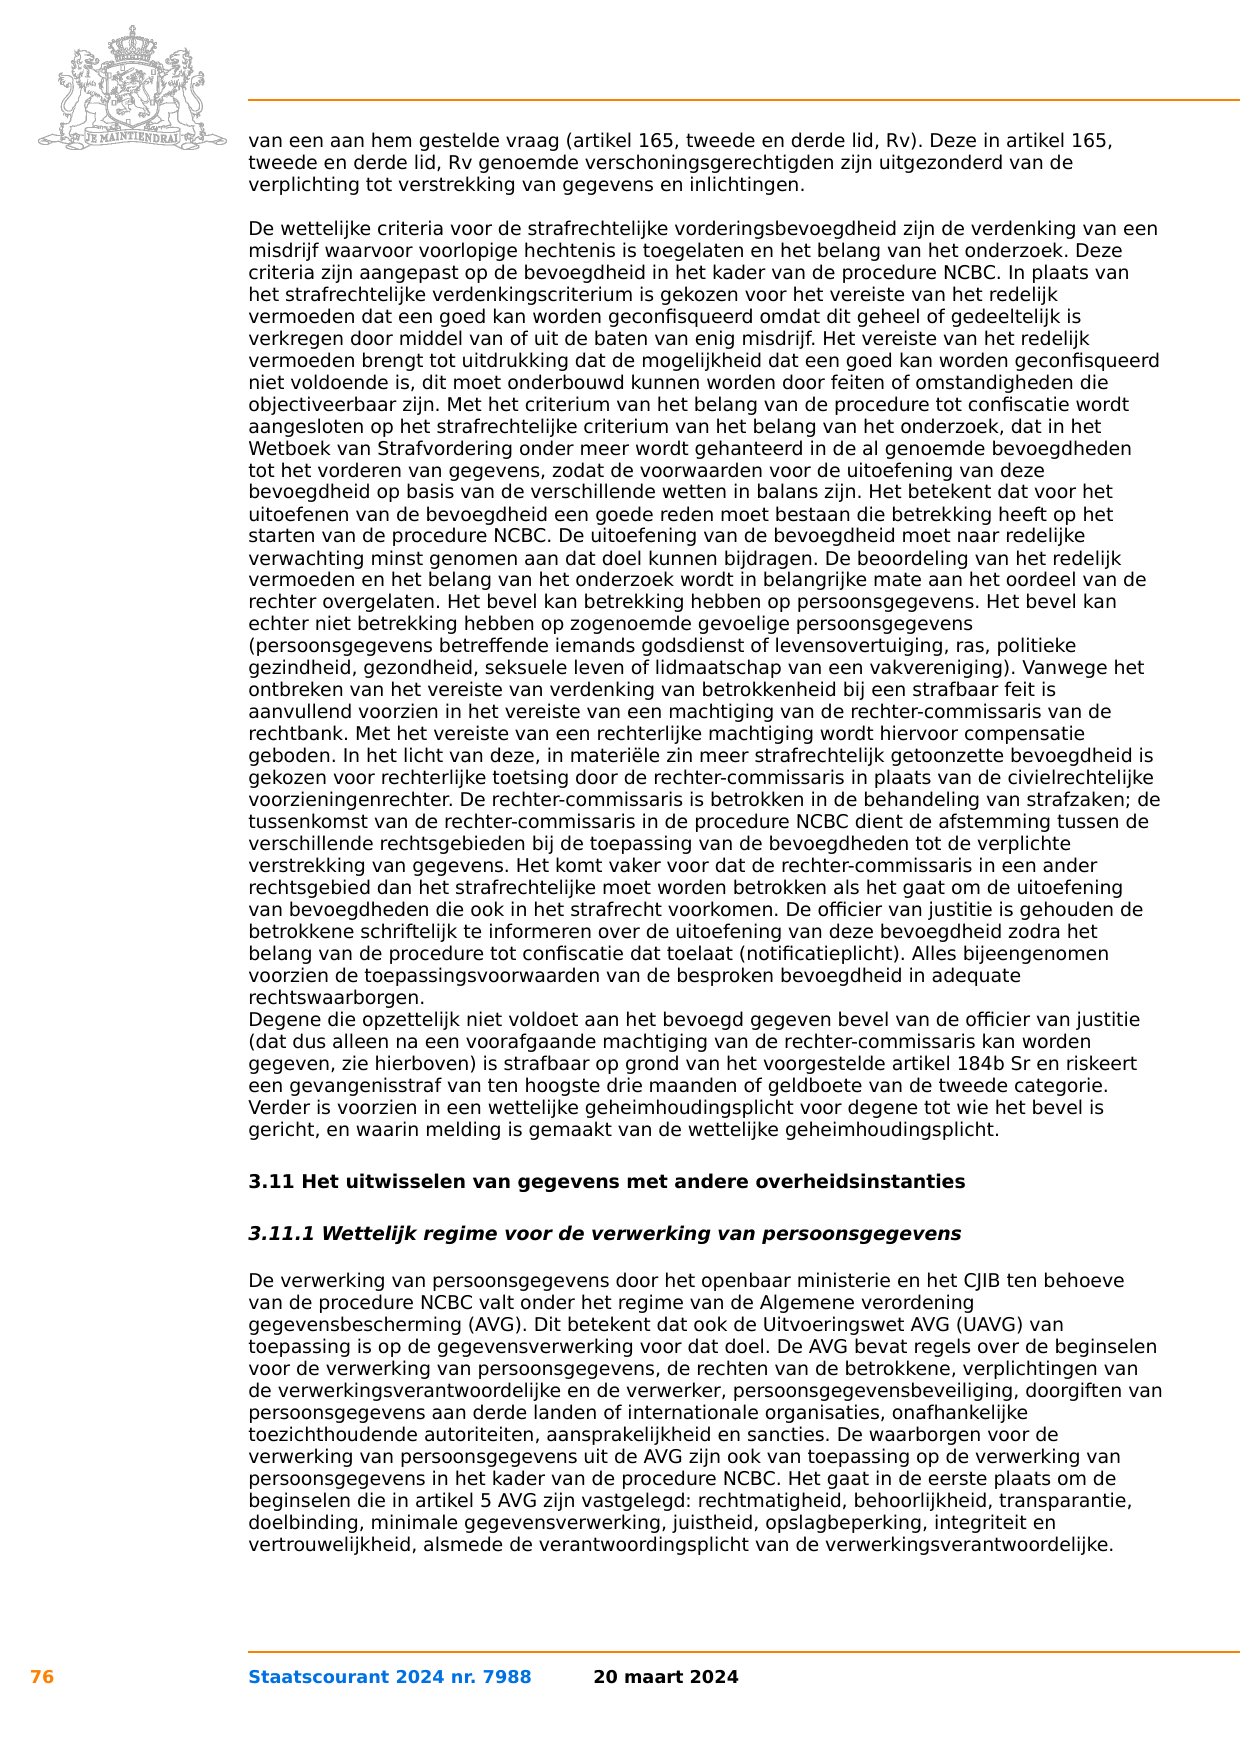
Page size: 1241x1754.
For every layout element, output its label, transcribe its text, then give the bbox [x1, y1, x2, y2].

text De wettelijke criteria voor de strafrechtelijke vorderingsbevoegdheid zijn de verdenking van een misdrijf waarvoor voorlopige hechtenis is toegelaten en het belang van het onderzoek. Deze criteria zijn aangepast op de bevoegdheid in het kader van de procedure NCBC. In plaats van het strafrechtelijke verdenkingscriterium is gekozen voor het vereiste van het redelijk vermoeden dat een goed kan worden geconfisqueerd omdat dit geheel of gedeeltelijk is verkregen door middel van of uit de baten van enig misdrijf. Het vereiste van het redelijk vermoeden brengt tot uitdrukking dat de mogelijkheid dat een goed kan worden geconfisqueerd niet voldoende is, dit moet onderbouwd kunnen worden door feiten of omstandigheden die objectiveerbaar zijn. Met het criterium van het belang van de procedure tot confiscatie wordt aangesloten op het strafrechtelijke criterium van het belang van het onderzoek, dat in het Wetboek van Strafvordering onder meer wordt gehanteerd in de al genoemde bevoegdheden tot het vorderen van gegevens, zodat de voorwaarden voor de uitoefening van deze bevoegdheid op basis van de verschillende wetten in balans zijn. Het betekent dat voor het uitoefenen van de bevoegdheid een goede reden moet bestaan die betrekking heeft op het starten van de procedure NCBC. De uitoefening van de bevoegdheid moet naar redelijke verwachting minst genomen aan dat doel kunnen bijdragen. De beoordeling van het redelijk vermoeden en het belang van het onderzoek wordt in belangrijke mate aan het oordeel van de rechter overgelaten. Het bevel kan betrekking hebben op persoonsgegevens. Het bevel kan echter niet betrekking hebben op zogenoemde gevoelige persoonsgegevens (persoonsgegevens betreffende iemands godsdienst of levensovertuiging, ras, politieke gezindheid, gezondheid, seksuele leven of lidmaatschap van een vakvereniging). Vanwege het ontbreken van het vereiste van verdenking van betrokkenheid bij een strafbaar feit is aanvullend voorzien in het vereiste van een machtiging van de rechter-commissaris van de rechtbank. Met het vereiste van een rechterlijke machtiging wordt hiervoor compensatie geboden. In het licht van deze, in materiële zin meer strafrechtelijk getoonzette bevoegdheid is gekozen voor rechterlijke toetsing door de rechter-commissaris in plaats van de civielrechtelijke voorzieningenrechter. De rechter-commissaris is betrokken in de behandeling van strafzaken; de tussenkomst van de rechter-commissaris in de procedure NCBC dient de afstemming tussen de verschillende rechtsgebieden bij de toepassing van de bevoegdheden tot de verplichte verstrekking van gegevens. Het komt vaker voor dat de rechter-commissaris in een ander rechtsgebied dan het strafrechtelijke moet worden betrokken als het gaat om de uitoefening van bevoegdheden die ook in het strafrecht voorkomen. De officier van justitie is gehouden de betrokkene schriftelijk te informeren over de uitoefening van deze bevoegdheid zodra het belang van de procedure tot confiscatie dat toelaat (notificatieplicht). Alles bijeengenomen voorzien de toepassingsvoorwaarden van de besproken bevoegdheid in adequate rechtswaarborgen. [248, 218, 1163, 1009]
text van een aan hem gestelde vraag (artikel 165, tweede en derde lid, Rv). Deze in artikel 165, tweede en derde lid, Rv genoemde verschoningsgerechtigden zijn uitgezonderd van de verplichting tot verstrekking van gegevens en inlichtingen. [248, 130, 1163, 196]
picture [38, 25, 227, 150]
subtitle 3.11.1 Wettelijk regime voor de verwerking van persoonsgegevens [248, 1223, 1163, 1245]
text Degene die opzettelijk niet voldoet aan het bevoegd gegeven bevel van de officier van justitie (dat dus alleen na een voorafgaande machtiging van de rechter-commissaris kan worden gegeven, zie hierboven) is strafbaar op grond van het voorgestelde artikel 184b Sr en riskeert een gevangenisstraf van ten hoogste drie maanden of geldboete van de tweede categorie. Verder is voorzien in een wettelijke geheimhoudingsplicht voor degene tot wie het bevel is gericht, en waarin melding is gemaakt van de wettelijke geheimhoudingsplicht. [248, 1009, 1163, 1141]
text De verwerking van persoonsgegevens door het openbaar ministerie en het CJIB ten behoeve van de procedure NCBC valt onder het regime van de Algemene verordening gegevensbescherming (AVG). Dit betekent dat ook de Uitvoeringswet AVG (UAVG) van toepassing is op de gegevensverwerking voor dat doel. De AVG bevat regels over de beginselen voor de verwerking van persoonsgegevens, de rechten van de betrokkene, verplichtingen van de verwerkingsverantwoordelijke en de verwerker, persoonsgegevensbeveiliging, doorgiften van persoonsgegevens aan derde landen of internationale organisaties, onafhankelijke toezichthoudende autoriteiten, aansprakelijkheid en sancties. De waarborgen voor de verwerking van persoonsgegevens uit de AVG zijn ook van toepassing op de verwerking van persoonsgegevens in het kader van de procedure NCBC. Het gaat in de eerste plaats om de beginselen die in artikel 5 AVG zijn vastgelegd: rechtmatigheid, behoorlijkheid, transparantie, doelbinding, minimale gegevensverwerking, juistheid, opslagbeperking, integriteit en vertrouwelijkheid, alsmede de verantwoordingsplicht van de verwerkingsverantwoordelijke. [248, 1270, 1163, 1556]
subtitle 3.11 Het uitwisselen van gegevens met andere overheidsinstanties [248, 1171, 1163, 1193]
